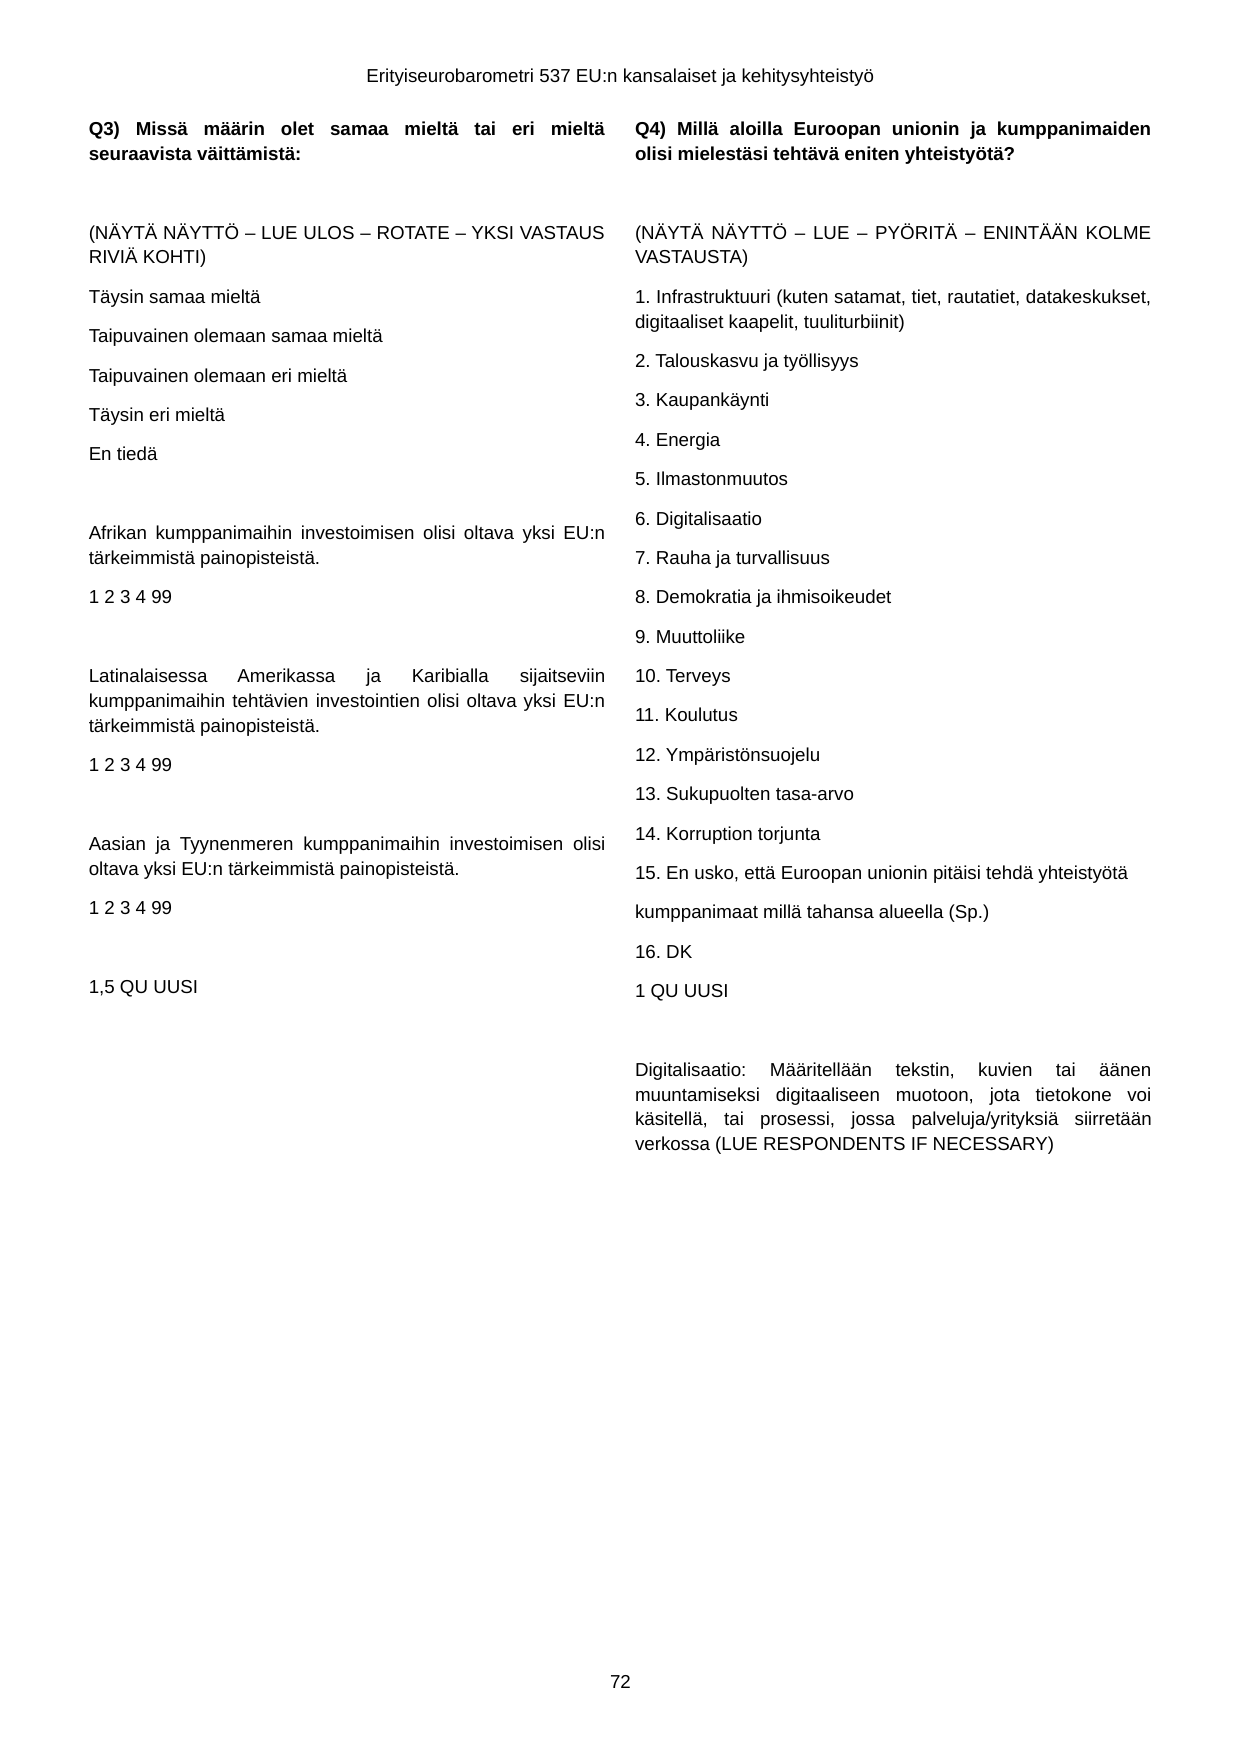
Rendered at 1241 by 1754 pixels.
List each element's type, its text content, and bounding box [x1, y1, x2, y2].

text 12. Ympäristönsuojelu [635, 744, 1152, 765]
text 4. Energia [635, 429, 1152, 450]
text 15. En usko, että Euroopan unionin pitäisi tehdä yhteistyötä [635, 862, 1152, 883]
text Täysin eri mieltä [88, 404, 605, 425]
text 9. Muuttoliike [635, 626, 1152, 647]
text 1,5 QU UUSI [88, 976, 605, 997]
text Taipuvainen olemaan eri mieltä [88, 364, 605, 386]
text 1. Infrastruktuuri (kuten satamat, tiet, rautatiet, datakeskukset, digitaaliset kaapelit, tuuliturbiinit) [635, 286, 1152, 332]
text 10. Terveys [635, 665, 1152, 686]
text Digitalisaatio: Määritellään tekstin, kuvien tai äänen muuntamiseksi digitaaliseen muotoon, jota tietokone voi käsitellä, tai prosessi, jossa palveluja/yrityksiä siirretään verkossa (LUE RESPONDENTS IF NECESSARY) [635, 1059, 1152, 1154]
text 7. Rauha ja turvallisuus [635, 547, 1152, 568]
text 6. Digitalisaatio [635, 507, 1152, 529]
text 13. Sukupuolten tasa-arvo [635, 783, 1152, 804]
text 16. DK [635, 941, 1152, 962]
text En tiedä [88, 443, 605, 465]
text 1 QU UUSI [635, 980, 1152, 1001]
text 3. Kaupankäynti [635, 389, 1152, 411]
text 1 2 3 4 99 [88, 586, 605, 608]
text Q3) Missä määrin olet samaa mieltä tai eri mieltä seuraavista väittämistä: [88, 118, 605, 164]
text 1 2 3 4 99 [88, 754, 605, 775]
text 1 2 3 4 99 [88, 897, 605, 918]
text Täysin samaa mieltä [88, 286, 605, 307]
text 11. Koulutus [635, 704, 1152, 726]
text 2. Talouskasvu ja työllisyys [635, 350, 1152, 371]
text Afrikan kumppanimaihin investoimisen olisi oltava yksi EU:n tärkeimmistä painopisteistä. [88, 522, 605, 568]
text Latinalaisessa Amerikassa ja Karibialla sijaitseviin kumppanimaihin tehtävien investointien olisi oltava yksi EU:n tärkeimmistä painopisteistä. [88, 665, 605, 736]
text (NÄYTÄ NÄYTTÖ – LUE ULOS – ROTATE – YKSI VASTAUS RIVIÄ KOHTI) [88, 222, 605, 268]
text (NÄYTÄ NÄYTTÖ – LUE – PYÖRITÄ – ENINTÄÄN KOLME VASTAUSTA) [635, 222, 1152, 268]
text 5. Ilmastonmuutos [635, 468, 1152, 489]
text kumppanimaat millä tahansa alueella (Sp.) [635, 901, 1152, 923]
text 8. Demokratia ja ihmisoikeudet [635, 586, 1152, 608]
text 14. Korruption torjunta [635, 822, 1152, 844]
text Aasian ja Tyynenmeren kumppanimaihin investoimisen olisi oltava yksi EU:n tärkeimmistä painopisteistä. [88, 833, 605, 879]
text Q4) Millä aloilla Euroopan unionin ja kumppanimaiden olisi mielestäsi tehtävä eniten yhteistyötä? [635, 118, 1152, 164]
text Taipuvainen olemaan samaa mieltä [88, 325, 605, 347]
